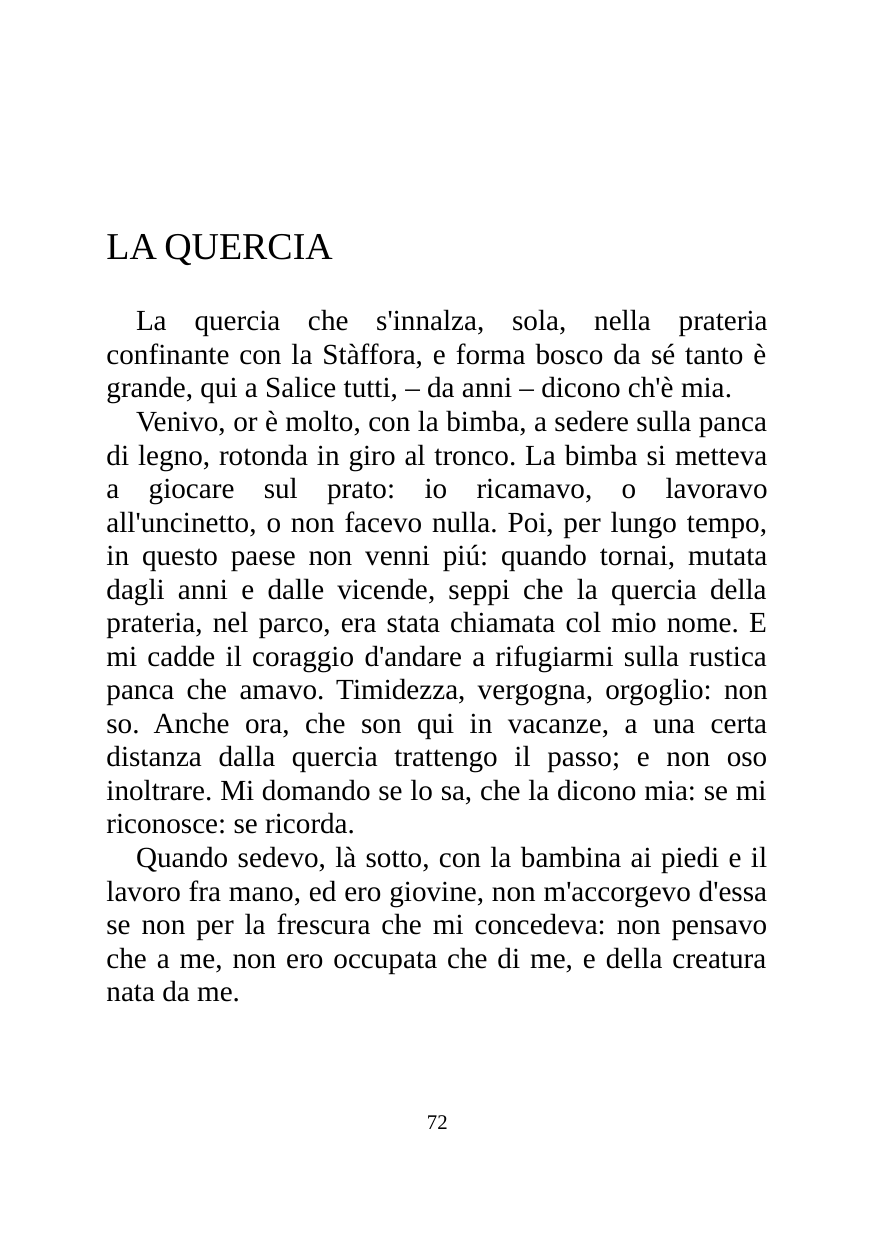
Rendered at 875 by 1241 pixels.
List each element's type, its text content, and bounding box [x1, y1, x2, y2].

text Quando sedevo, là sotto, con la bambina ai piedi e il lavoro fra mano, ed ero giovine, non m'accorgevo d'essa se non per la frescura che mi concedeva: non pensavo che a me, non ero occupata che di me, e della creatura nata da me. [106, 840, 768, 1008]
text La quercia che s'innalza, sola, nella prateria confinante con la Stàffora, e forma bosco da sé tanto è grande, qui a Salice tutti, – da anni – dicono ch'è mia. [106, 303, 768, 404]
subtitle LA QUERCIA [106, 224, 768, 268]
text Venivo, or è molto, con la bimba, a sedere sulla panca di legno, rotonda in giro al tronco. La bimba si metteva a giocare sul prato: io ricamavo, o lavoravo all'uncinetto, o non facevo nulla. Poi, per lungo tempo, in questo paese non venni piú: quando tornai, mutata dagli anni e dalle vicende, seppi che la quercia della prateria, nel parco, era stata chiamata col mio nome. E mi cadde il coraggio d'andare a rifugiarmi sulla rustica panca che amavo. Timidezza, vergogna, orgoglio: non so. Anche ora, che son qui in vacanze, a una certa distanza dalla quercia trattengo il passo; e non oso inoltrare. Mi domando se lo sa, che la dicono mia: se mi riconosce: se ricorda. [106, 404, 768, 840]
